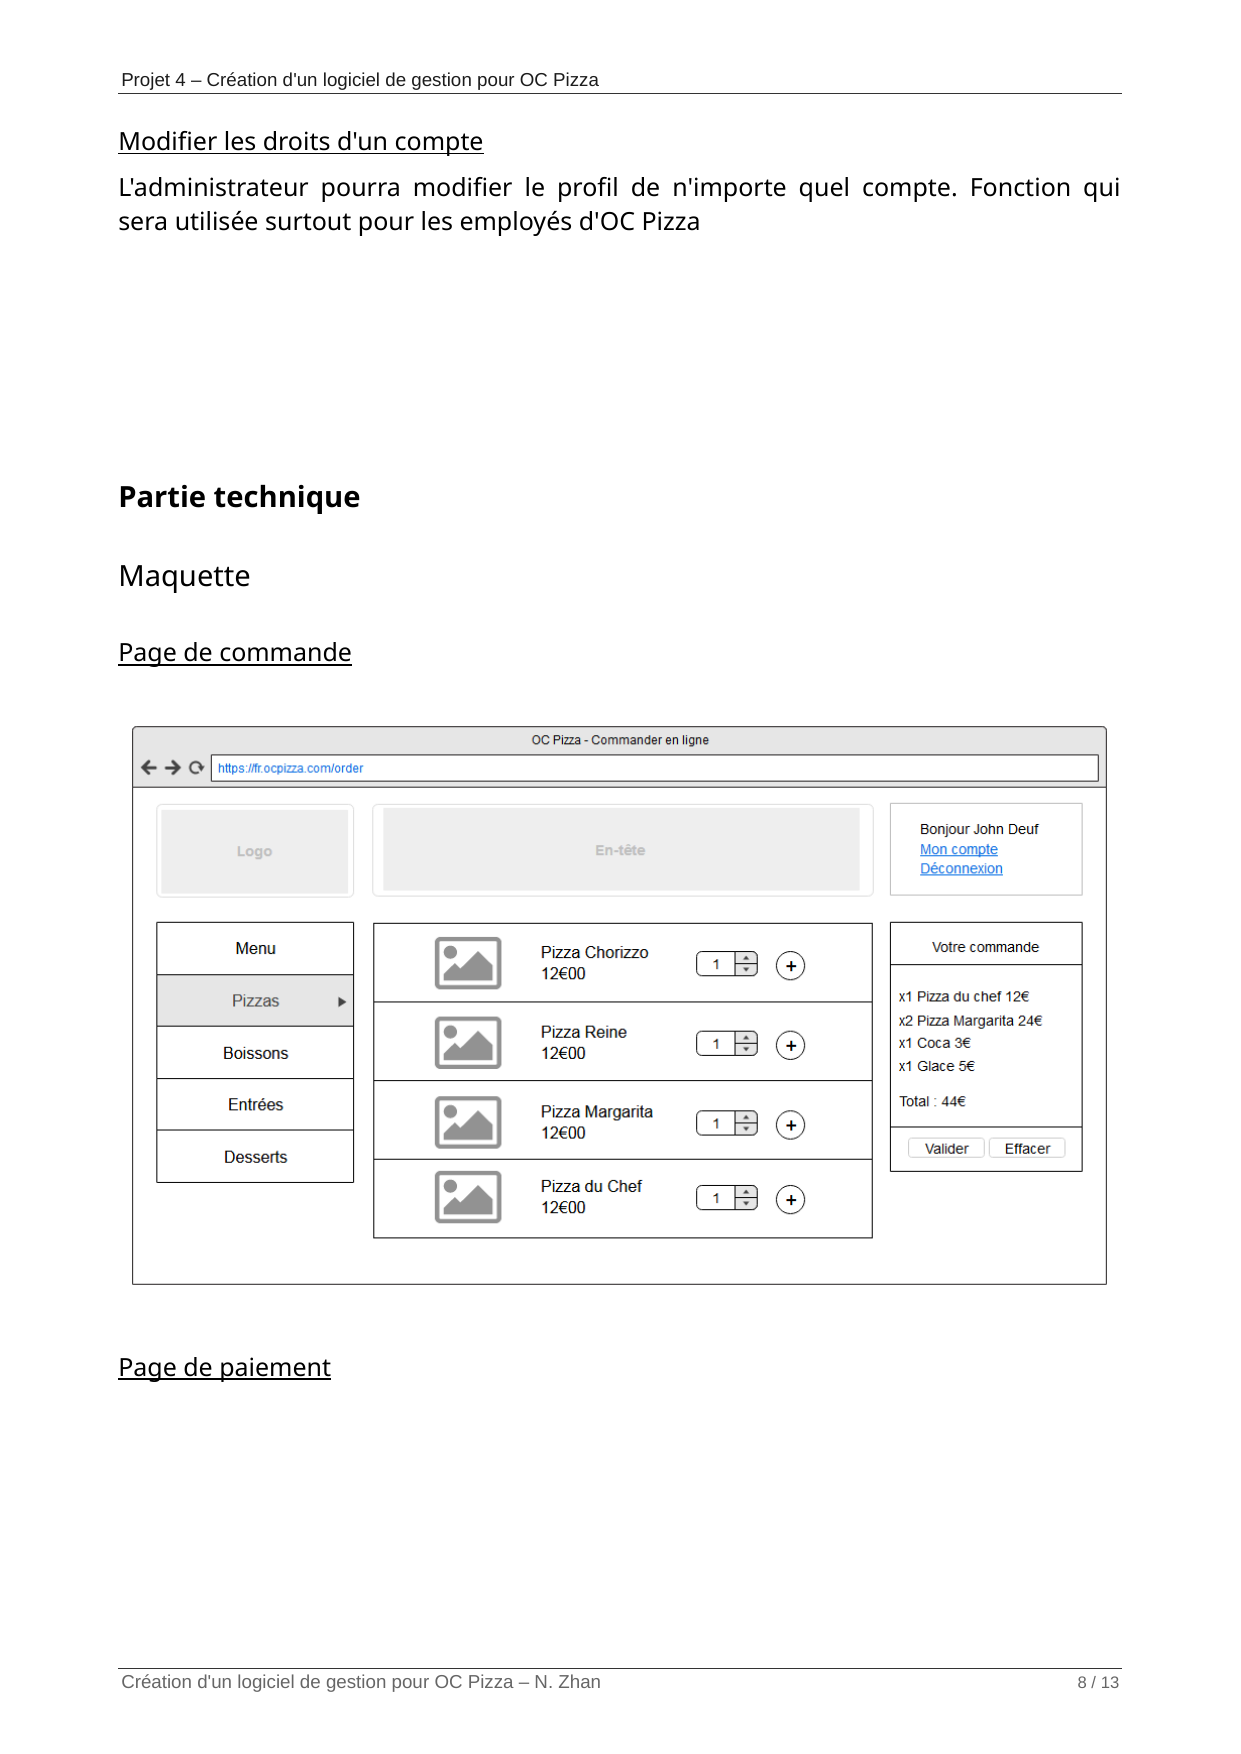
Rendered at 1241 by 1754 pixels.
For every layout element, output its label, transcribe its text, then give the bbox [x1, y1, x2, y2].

text L'administrateur pourra modifier le profil de n'importe quel compte. Fonction qui sera utilisée surtout pour les employés d'OC Pizza [118, 170, 1122, 238]
text Modifier les droits d'un compte [118, 124, 1122, 158]
text Maquette [118, 556, 1122, 595]
text Partie technique [118, 476, 1122, 516]
picture [118, 703, 1123, 1310]
text Page de paiement [118, 1349, 1122, 1384]
text Page de commande [118, 635, 1122, 669]
